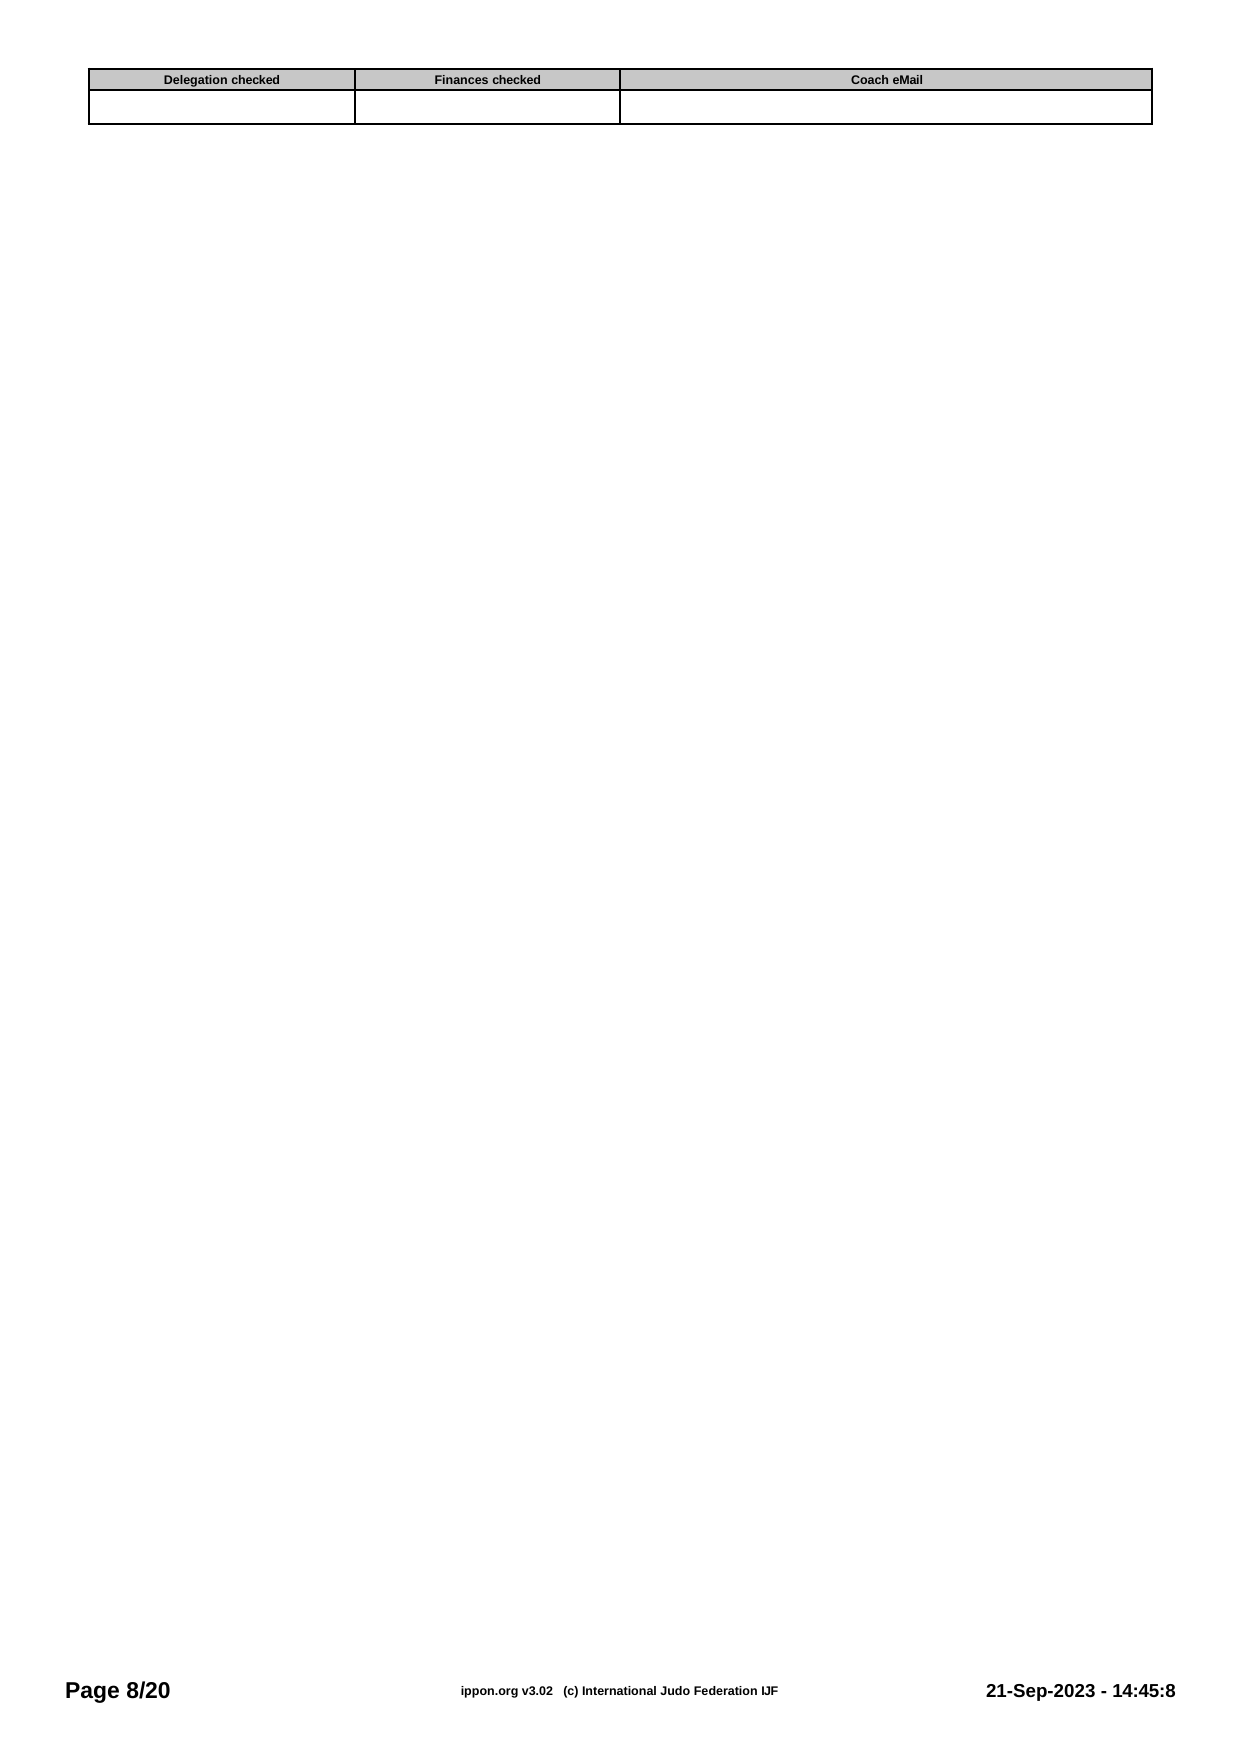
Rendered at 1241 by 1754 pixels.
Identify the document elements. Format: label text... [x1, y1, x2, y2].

table_header Delegation checked [90, 70, 354, 89]
table_cell [356, 91, 619, 122]
table_header Coach eMail [621, 70, 1151, 89]
table_header Finances checked [356, 70, 619, 89]
table_cell [621, 91, 1151, 122]
table_cell [90, 91, 354, 122]
